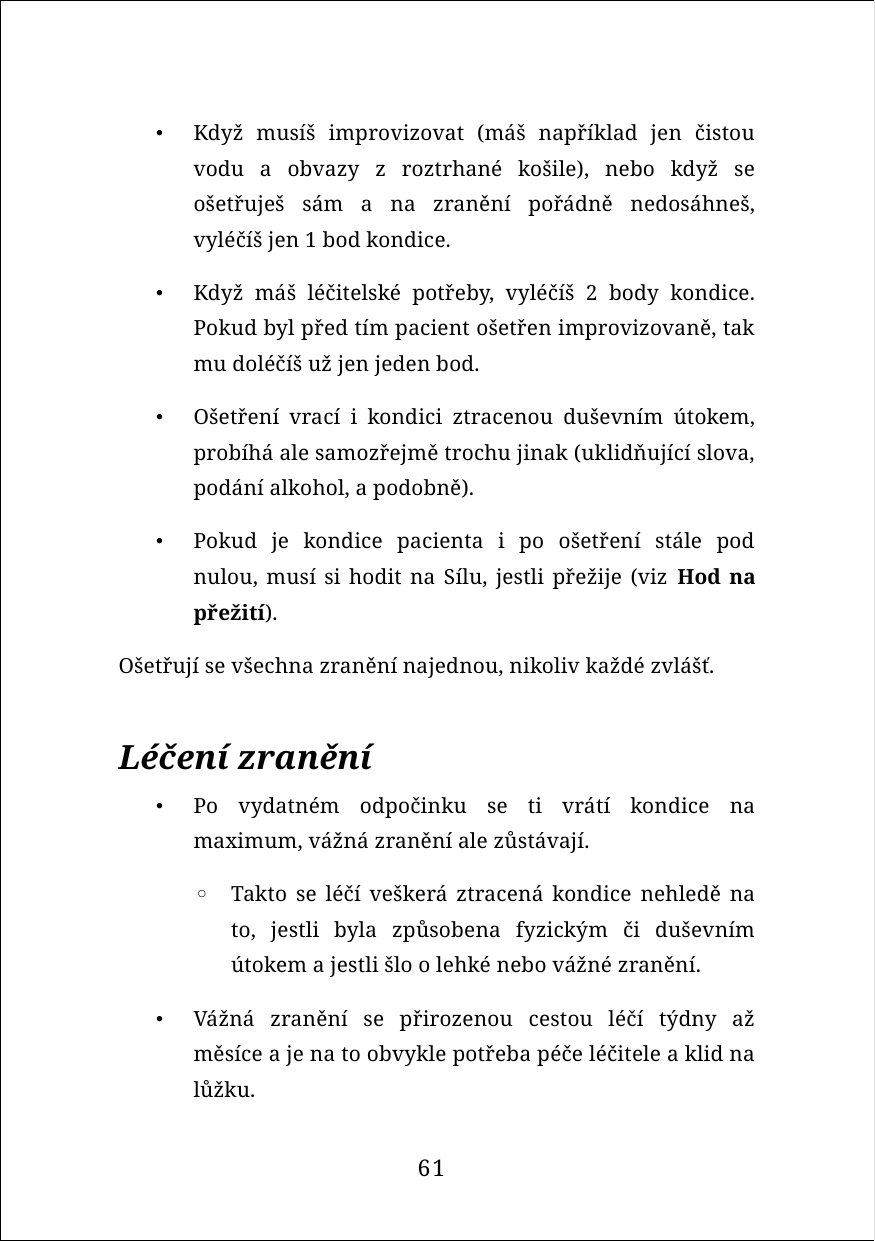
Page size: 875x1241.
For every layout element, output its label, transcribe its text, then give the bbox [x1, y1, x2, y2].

list Pokud je kondice pacienta i po ošetření stále pod nulou, musí si hodit na Sílu, jestli přežije (viz Hod na přežití). [156, 527, 756, 626]
text Ošetřují se všechna zranění najednou, nikoliv každé zvlášť. [118, 651, 756, 679]
list Po vydatném odpočinku se ti vrátí kondice na maximum, vážná zranění ale zůstávají. [156, 791, 756, 855]
subtitle Léčení zranění [118, 734, 756, 779]
list Ošetření vrací i kondici ztracenou duševním útokem, probíhá ale samozřejmě trochu jinak (uklidňující slova, podání alkohol, a podobně). [156, 402, 756, 502]
list Když musíš improvizovat (máš například jen čistou vodu a obvazy z roztrhané košile), nebo když se ošetřuješ sám a na zranění pořádně nedosáhneš, vyléčíš jen 1 bod kondice. [156, 118, 756, 253]
list Takto se léčí veškerá ztracená kondice nehledě na to, jestli byla způsobena fyzickým či duševním útokem a jestli šlo o lehké nebo vážné zranění. [193, 879, 756, 979]
list Když máš léčitelské potřeby, vyléčíš 2 body kondice. Pokud byl před tím pacient ošetřen improvizovaně, tak mu doléčíš už jen jeden bod. [156, 278, 756, 377]
list Vážná zranění se přirozenou cestou léčí týdny až měsíce a je na to obvykle potřeba péče léčitele a klid na lůžku. [156, 1004, 756, 1103]
